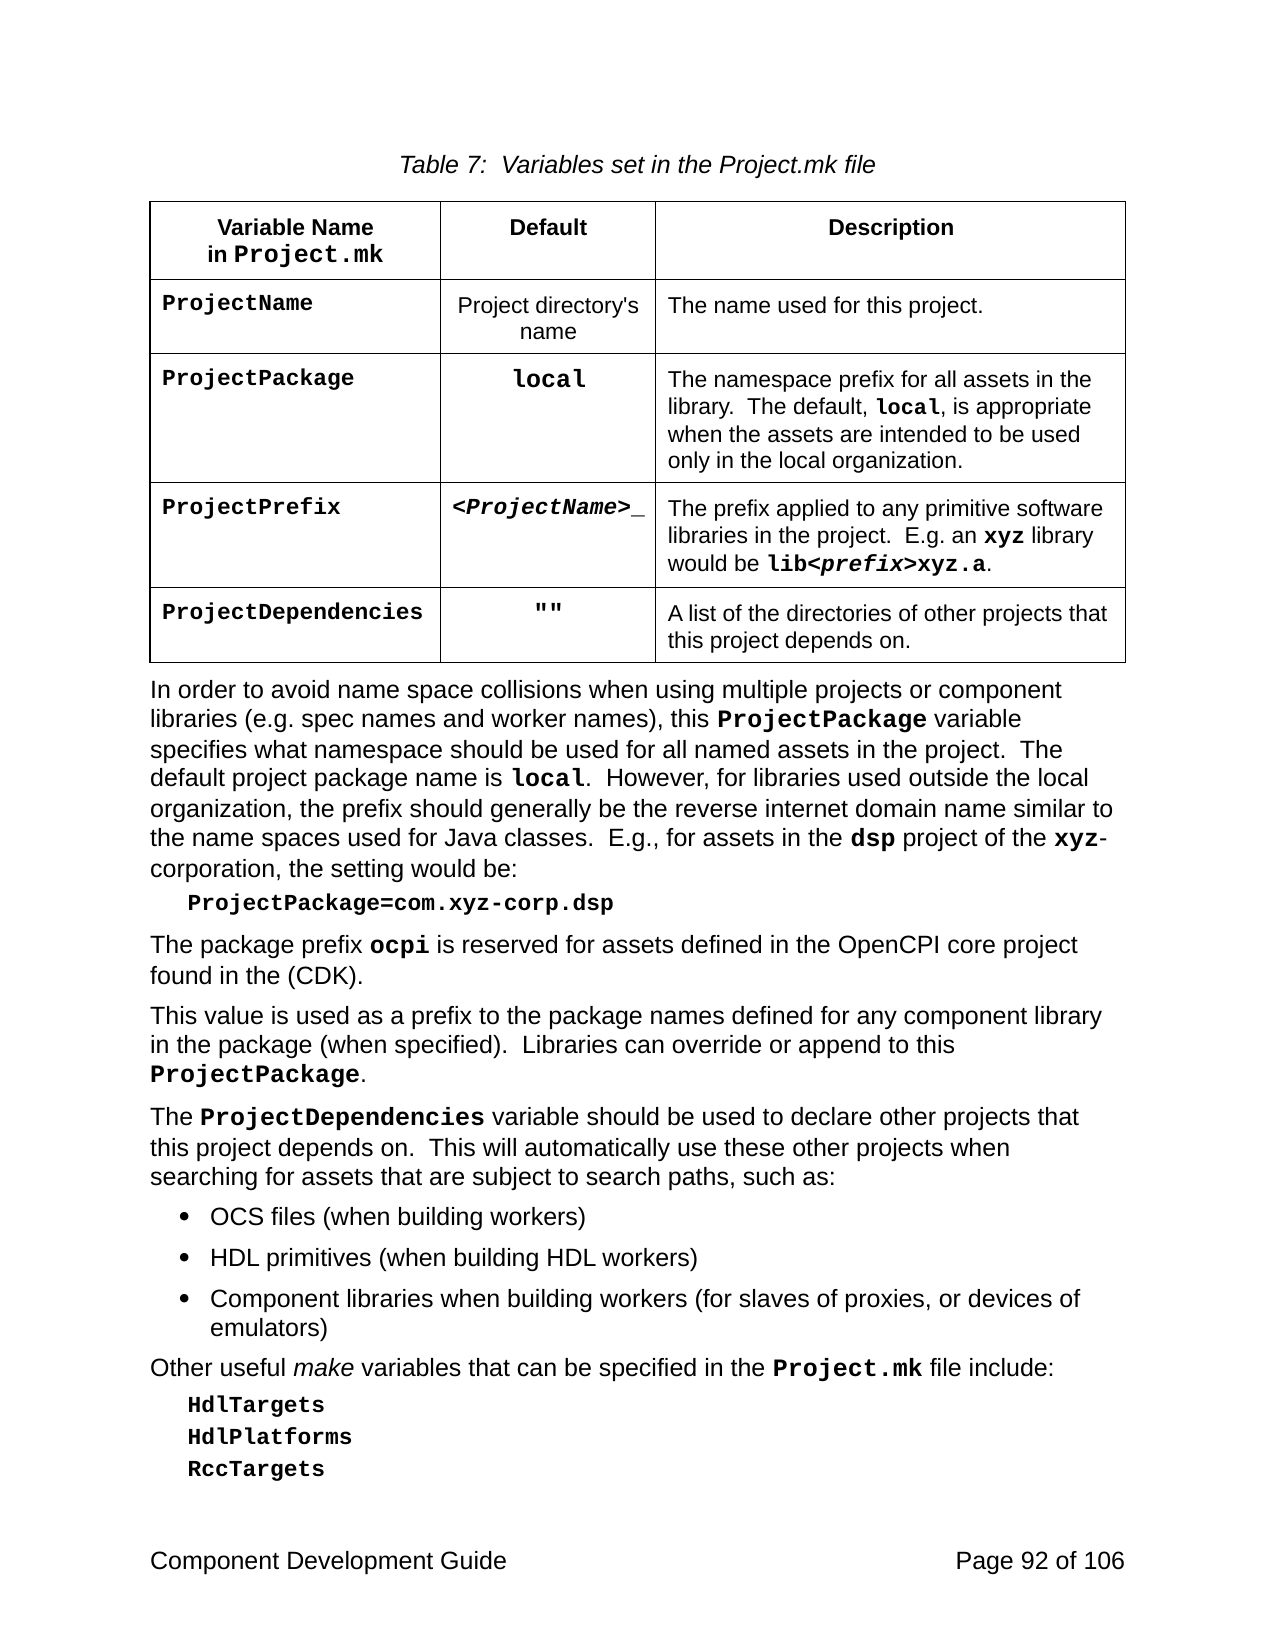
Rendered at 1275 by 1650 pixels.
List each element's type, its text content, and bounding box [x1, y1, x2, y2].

table_cell Project directory's name [441, 280, 655, 353]
table_header Variable Name in Project.mk [151, 202, 440, 278]
text HdlPlatforms [187, 1426, 1125, 1451]
table_cell "" [441, 588, 655, 662]
list Component libraries when building workers (for slaves of proxies, or devices of emulators) [180, 1284, 1125, 1341]
text This value is used as a prefix to the package names defined for any component library in the package (when specified). Libraries can override or append to this ProjectPackage. [150, 1001, 1125, 1090]
text The ProjectDependencies variable should be used to declare other projects that this project depends on. This will automatically use these other projects when searching for assets that are subject to search paths, such as: [150, 1102, 1125, 1190]
text Table 7: Variables set in the Project.mk file [150, 150, 1125, 179]
text In order to avoid name space collisions when using multiple projects or component libraries (e.g. spec names and worker names), this ProjectPackage variable specifies what namespace should be used for all named assets in the project. The default project package name is local. However, for libraries used outside the local organization, the prefix should generally be the reverse internet domain name similar to the name spaces used for Java classes. E.g., for assets in the dsp project of the xyz-corporation, the setting would be: [150, 675, 1125, 883]
text Other useful make variables that can be specified in the Project.mk file include: [150, 1353, 1125, 1384]
table_cell ProjectName [151, 280, 440, 353]
table_header Description [656, 202, 1125, 278]
table_cell A list of the directories of other projects that this project depends on. [656, 588, 1125, 662]
text RccTargets [187, 1458, 1125, 1484]
text ProjectPackage=com.xyz-corp.dsp [187, 892, 1125, 918]
table_header Default [441, 202, 655, 278]
table_cell local [441, 354, 655, 482]
table_cell ProjectPackage [151, 354, 440, 482]
list OCS files (when building workers) [180, 1202, 1125, 1231]
table_cell <ProjectName>_ [441, 483, 655, 587]
table_cell The name used for this project. [656, 280, 1125, 353]
table_cell ProjectDependencies [151, 588, 440, 662]
table_cell ProjectPrefix [151, 483, 440, 587]
list HDL primitives (when building HDL workers) [180, 1243, 1125, 1272]
table_cell The namespace prefix for all assets in the library. The default, local, is appropriate when the assets are intended to be used only in the local organization. [656, 354, 1125, 482]
text The package prefix ocpi is reserved for assets defined in the OpenCPI core project found in the (CDK). [150, 930, 1125, 989]
text HdlTargets [187, 1393, 1125, 1419]
table_cell The prefix applied to any primitive software libraries in the project. E.g. an xyz library would be lib<prefix>xyz.a. [656, 483, 1125, 587]
